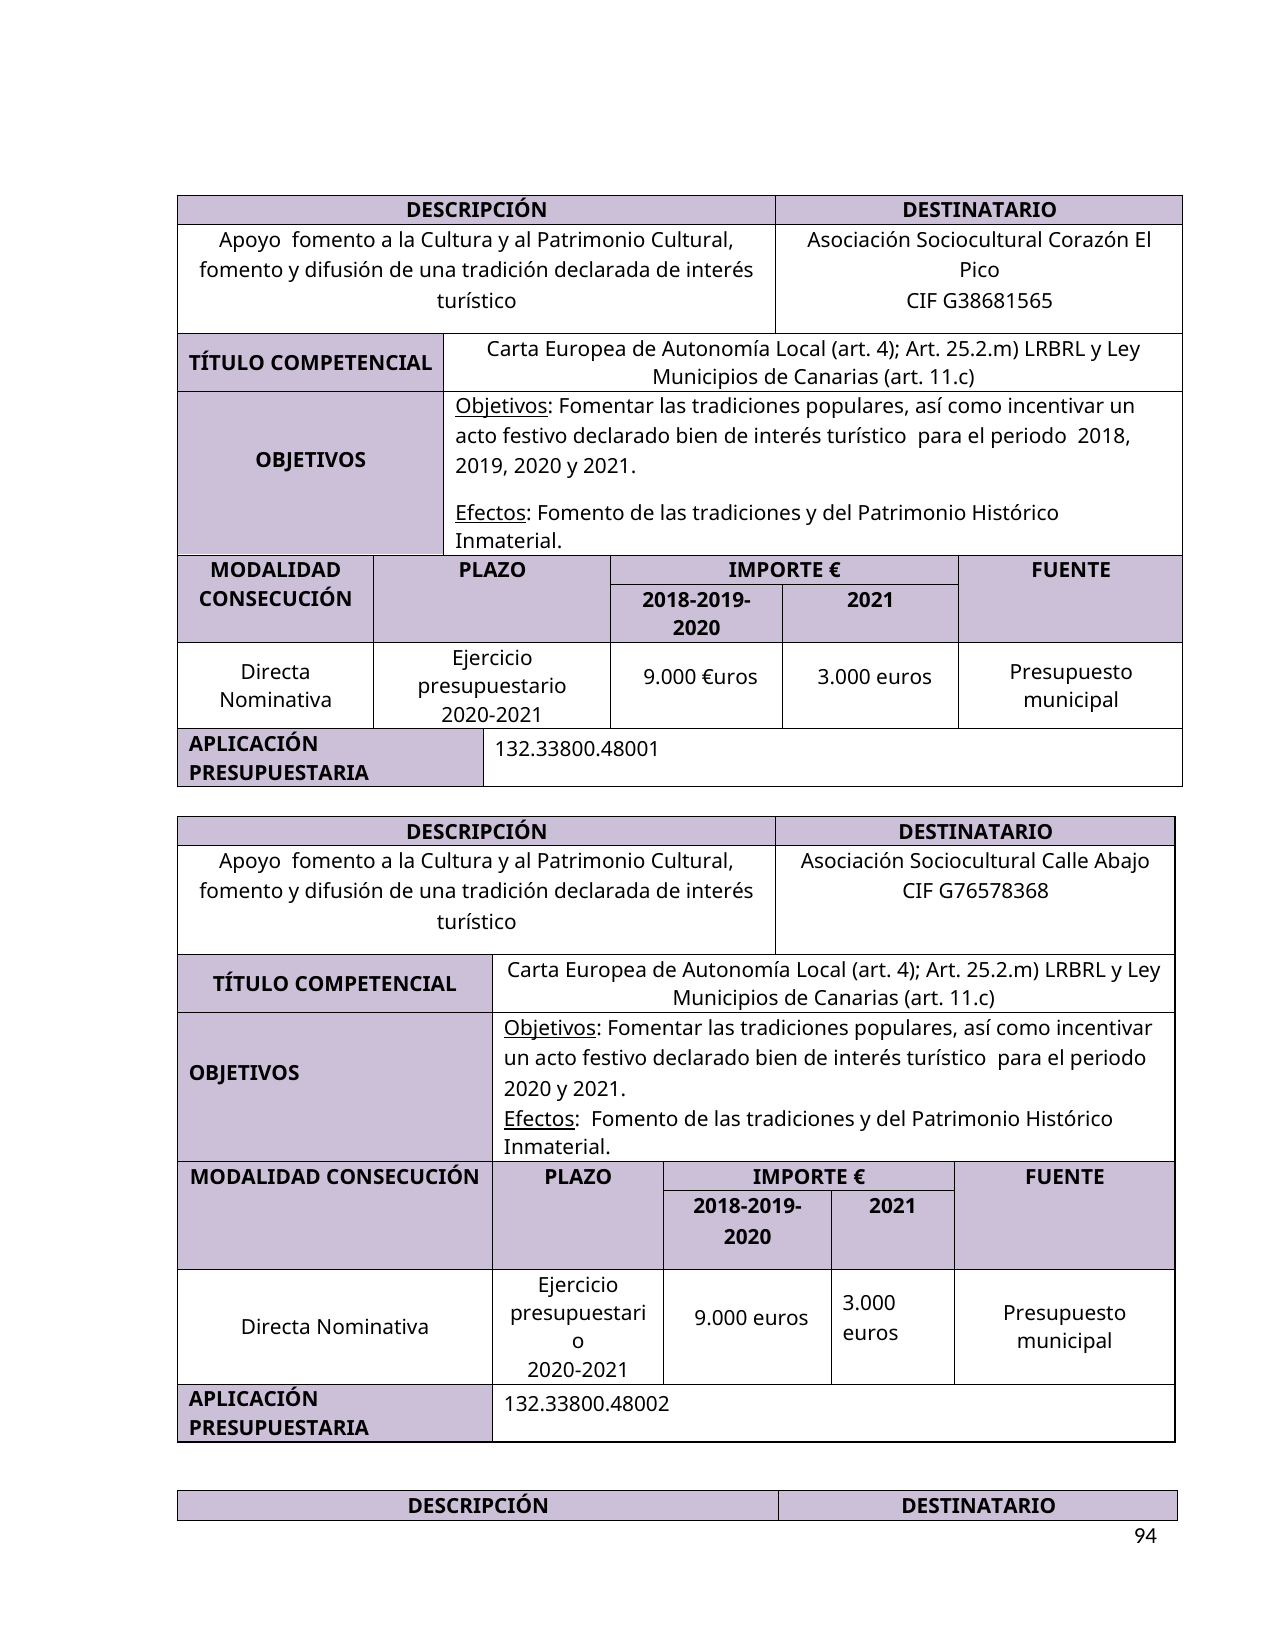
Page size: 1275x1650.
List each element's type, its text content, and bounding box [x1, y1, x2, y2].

table_cell [1175, 787, 1183, 816]
table_cell 2018-2019-2020 [664, 1191, 831, 1269]
table_cell TÍTULO COMPETENCIAL [178, 955, 492, 1012]
table_cell 2018-2019-2020 [611, 585, 782, 642]
table_cell [177, 787, 776, 816]
table_cell Objetivos: Fomentar las tradiciones populares, así como incentivar un acto festivo declarado bien de interés turístico para el periodo 2018, 2019, 2020 y 2021. Efectos: Fomento de las tradiciones y del Patrimonio Histórico Inmaterial. [444, 392, 1182, 554]
table_cell APLICACIÓN PRESUPUESTARIA [178, 729, 483, 786]
table_cell Carta Europea de Autonomía Local (art. 4); Art. 25.2.m) LRBRL y Ley Municipios de Canarias (art. 11.c) [444, 334, 1182, 391]
table_cell 3.000 euros [783, 643, 958, 728]
table_cell [1176, 1161, 1183, 1190]
table_cell 2021 [832, 1191, 954, 1269]
table_cell Directa Nominativa [178, 1270, 492, 1383]
table_cell Ejercicio presupuestario 2020-2021 [493, 1270, 663, 1383]
table_cell MODALIDAD CONSECUCIÓN [178, 556, 373, 642]
table_cell 132.33800.48001 [484, 729, 1182, 786]
table_cell TÍTULO COMPETENCIAL [178, 334, 443, 391]
table_cell [1176, 816, 1183, 845]
table_cell [1176, 845, 1183, 954]
table_cell IMPORTE € [611, 556, 958, 584]
table_cell 9.000 €uros [611, 643, 782, 728]
table_cell IMPORTE € [664, 1162, 954, 1190]
table_cell FUENTE [955, 1162, 1174, 1269]
table_cell Ejercicio presupuestario 2020-2021 [374, 643, 610, 728]
table_cell Objetivos: Fomentar las tradiciones populares, así como incentivar un acto festivo declarado bien de interés turístico para el periodo 2020 y 2021. Efectos: Fomento de las tradiciones y del Patrimonio Histórico Inmaterial. [493, 1013, 1174, 1161]
table_cell [1176, 1012, 1183, 1161]
table_cell [1176, 954, 1183, 1012]
table_header DESTINATARIO [779, 1491, 1177, 1520]
table_cell Carta Europea de Autonomía Local (art. 4); Art. 25.2.m) LRBRL y Ley Municipios de Canarias (art. 11.c) [493, 955, 1174, 1012]
table_cell [1176, 1269, 1183, 1383]
table_cell 3.000 euros [832, 1270, 954, 1383]
table_cell [1176, 1384, 1183, 1441]
table_cell Apoyo fomento a la Cultura y al Patrimonio Cultural, fomento y difusión de una tradición declarada de interés turístico [178, 225, 775, 333]
table_cell Presupuesto municipal [955, 1270, 1174, 1383]
table_header DESTINATARIO [776, 196, 1182, 224]
table_cell 132.33800.48002 [493, 1385, 1174, 1441]
table_cell OBJETIVOS [178, 392, 443, 554]
table_cell [1176, 1190, 1183, 1269]
table_cell MODALIDAD CONSECUCIÓN [178, 1162, 492, 1269]
table_cell [776, 787, 1175, 816]
table_cell 2021 [783, 585, 958, 642]
table_cell PLAZO [493, 1162, 663, 1269]
table_cell Asociación Sociocultural Calle Abajo CIF G76578368 [776, 846, 1174, 954]
table_cell PLAZO [374, 556, 610, 642]
table_cell FUENTE [959, 556, 1182, 642]
table_header DESCRIPCIÓN [178, 196, 775, 224]
table_cell OBJETIVOS [178, 1013, 492, 1161]
table_cell Directa Nominativa [178, 643, 373, 728]
table_cell Presupuesto municipal [959, 643, 1182, 728]
table_header DESCRIPCIÓN [178, 1491, 778, 1520]
table_cell Apoyo fomento a la Cultura y al Patrimonio Cultural, fomento y difusión de una tradición declarada de interés turístico [178, 846, 775, 954]
table_cell DESTINATARIO [776, 817, 1174, 845]
table_cell Asociación Sociocultural Corazón El Pico CIF G38681565 [776, 225, 1182, 333]
table_cell DESCRIPCIÓN [178, 817, 775, 845]
table_cell 9.000 euros [664, 1270, 831, 1383]
table_cell APLICACIÓN PRESUPUESTARIA [178, 1385, 492, 1441]
